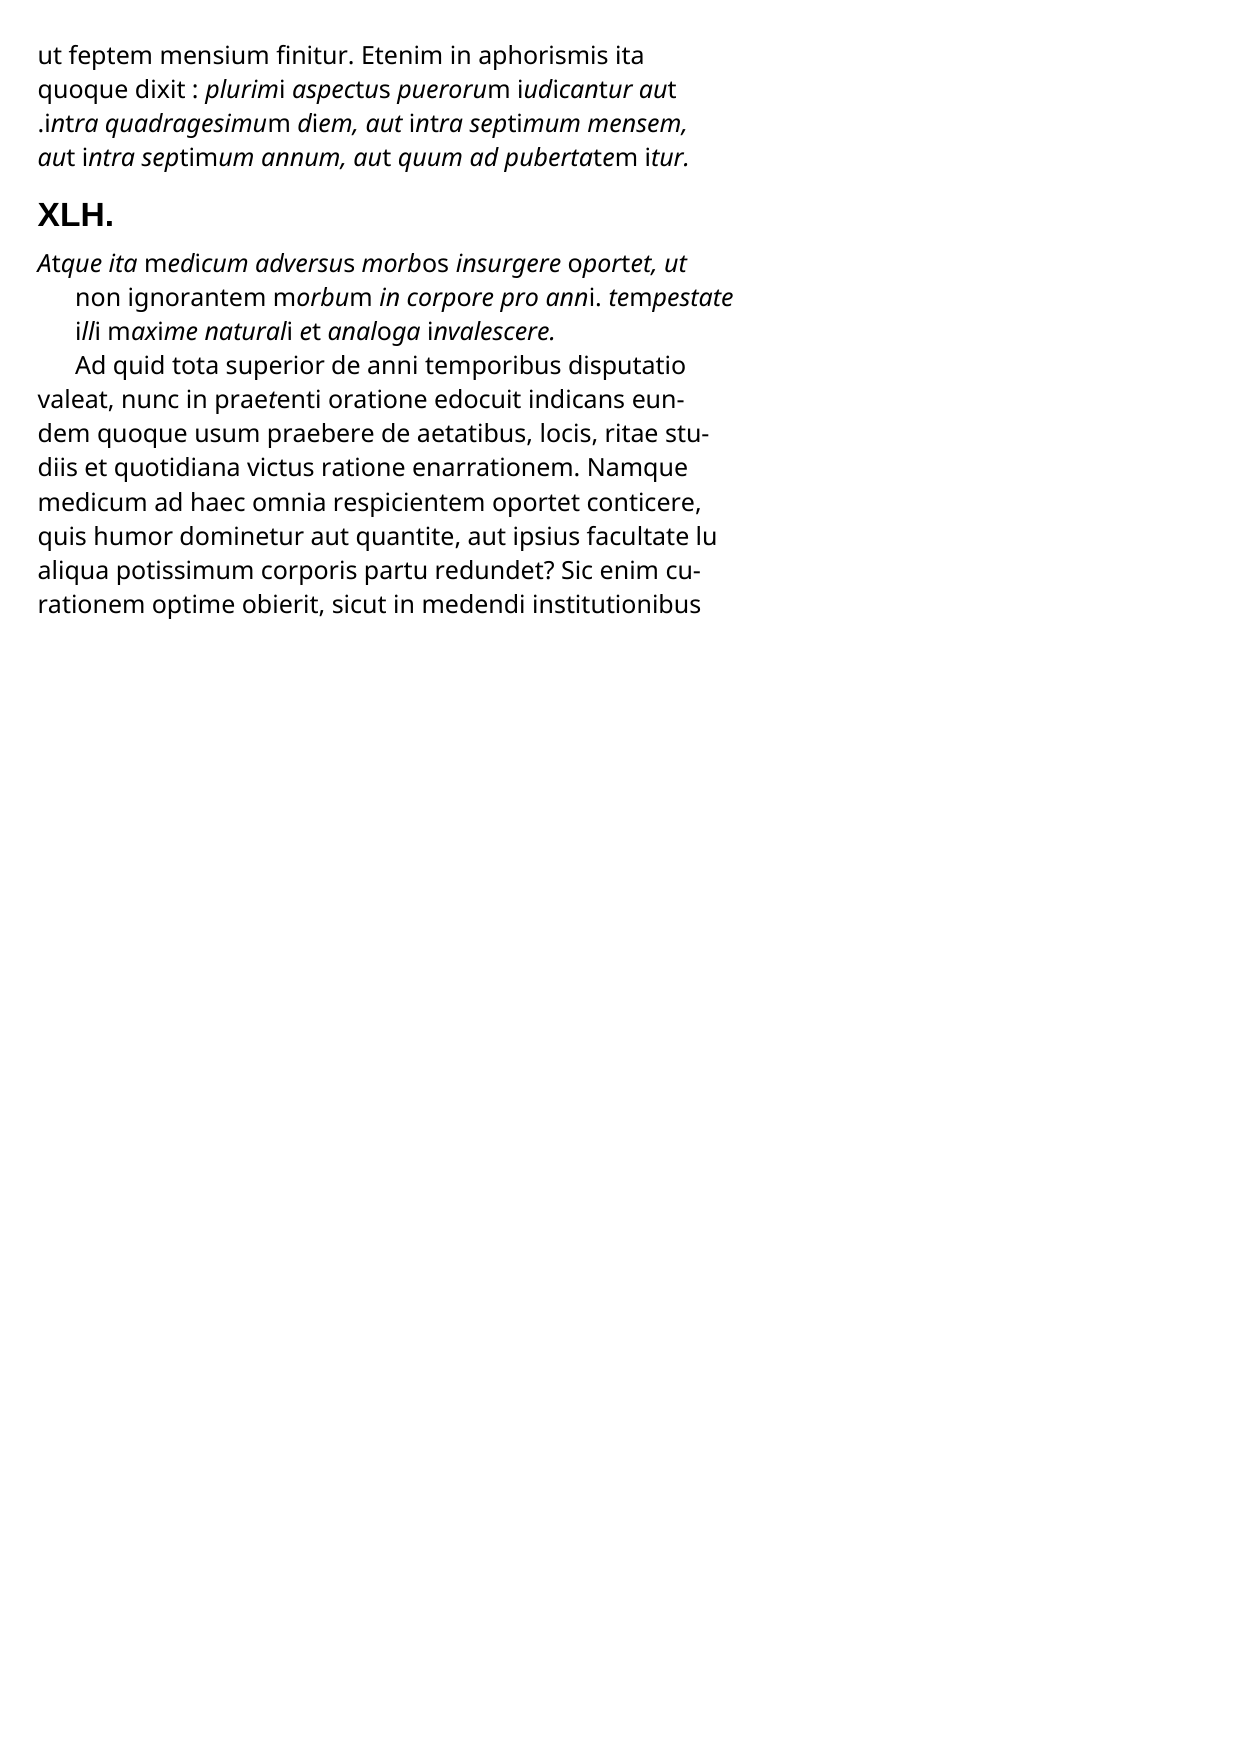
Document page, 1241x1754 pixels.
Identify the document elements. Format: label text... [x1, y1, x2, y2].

text Ad quid tota superior de anni temporibus disputatio valeat, nunc in praetenti oratione edocuit indicans eun- dem quoque usum praebere de aetatibus, locis, ritae stu- diis et quotidiana victus ratione enarrationem. Namque medicum ad haec omnia respicientem oportet conticere, quis humor dominetur aut quantite, aut ipsius facultate lu aliqua potissimum corporis partu redundet? Sic enim cu- rationem optime obierit, sicut in medendi institutionibus [37, 348, 1203, 620]
subtitle XLH. [37, 194, 1203, 233]
text Atque ita medicum adversus morbos insurgere oportet, ut non ignorantem morbum in corpore pro anni. tempestate illi maxime naturali et analoga invalescere. [37, 246, 1203, 348]
text ut feptem mensium finitur. Etenim in aphorismis ita quoque dixit : plurimi aspectus puerorum iudicantur aut .intra quadragesimum diem, aut intra septimum mensem, aut intra septimum annum, aut quum ad pubertatem itur. [37, 37, 1203, 174]
